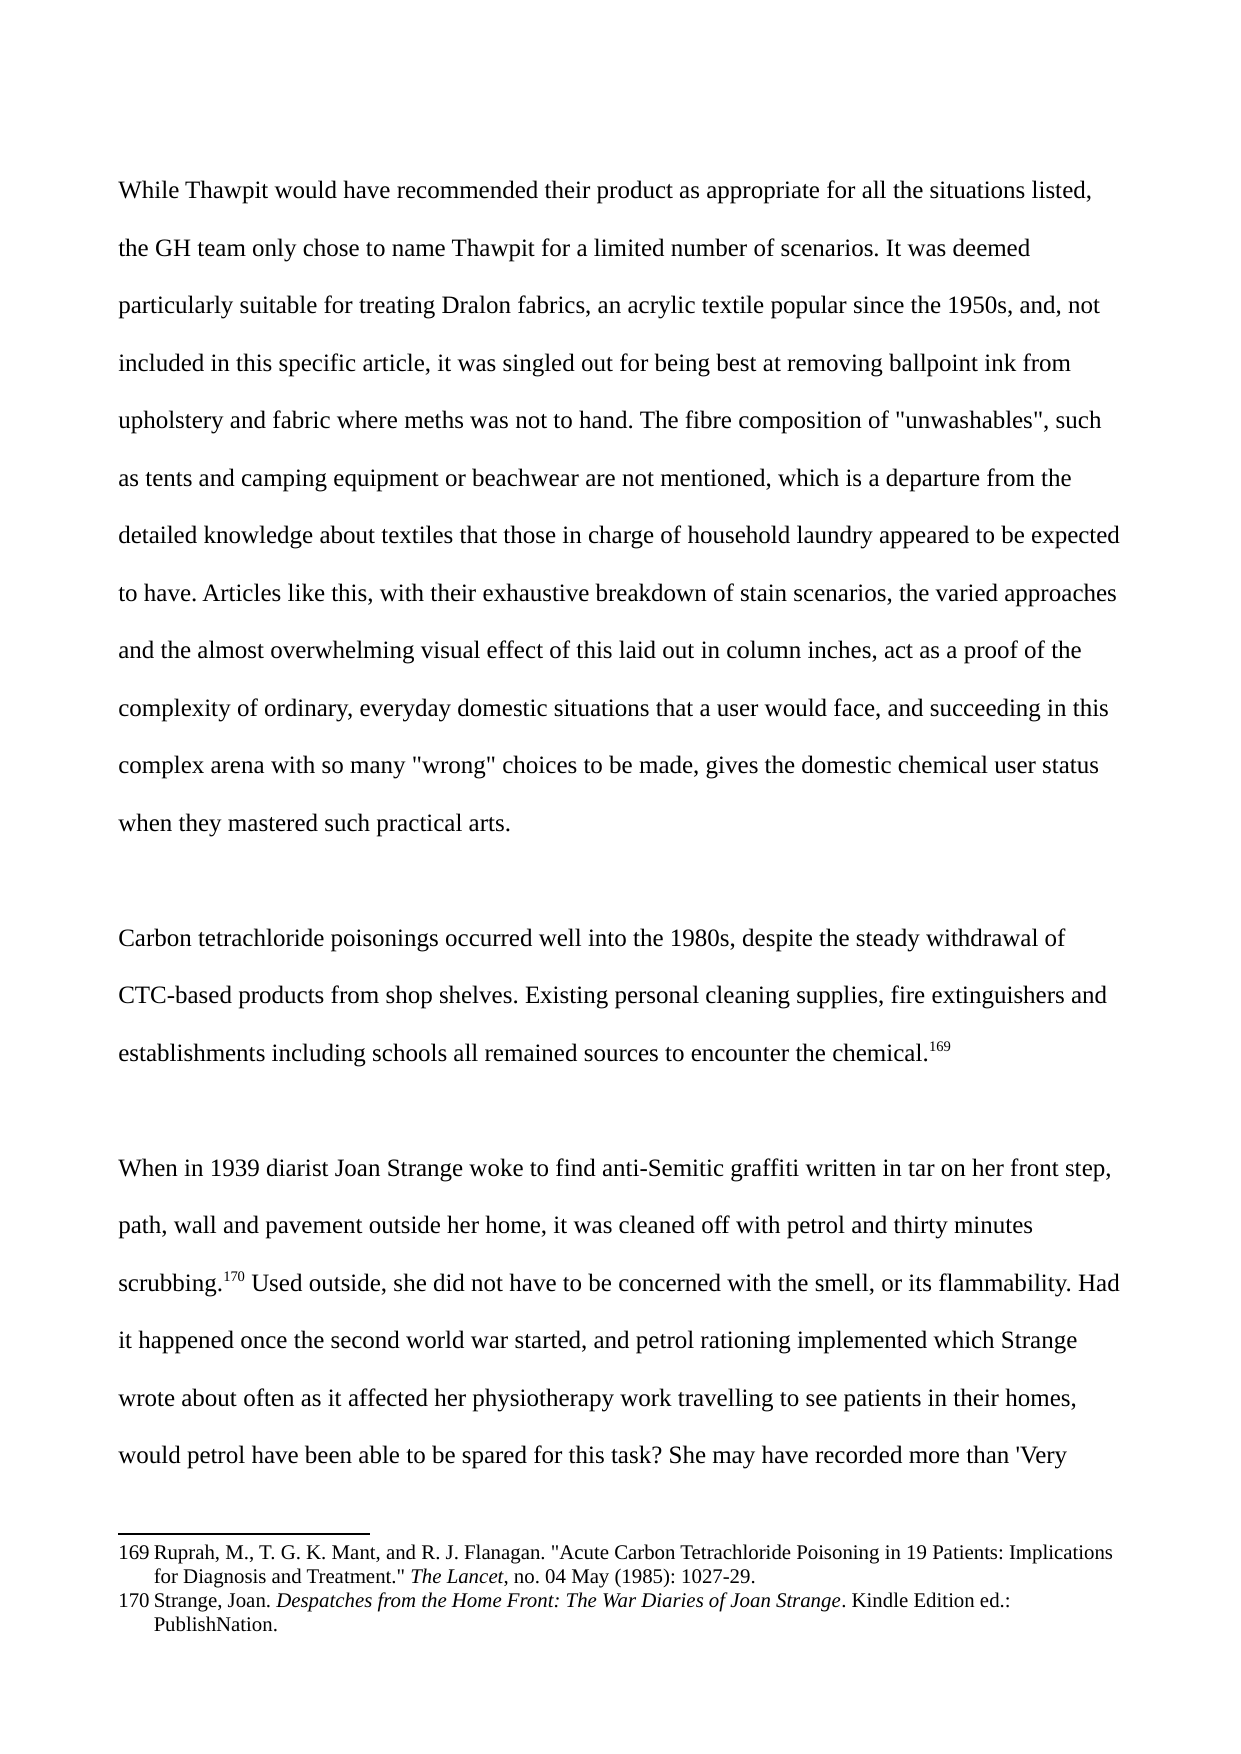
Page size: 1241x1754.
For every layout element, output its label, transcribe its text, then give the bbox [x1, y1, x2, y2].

text Carbon tetrachloride poisonings occurred well into the 1980s, despite the steady withdrawal of CTC-based products from shop shelves. Existing personal cleaning supplies, fire extinguishers and establishments including schools all remained sources to encounter the chemical. [118, 923, 1122, 1067]
text Strange, Joan. Despatches from the Home Front: The War Diaries of Joan Strange. Kindle Edition ed.: PublishNation. [118, 1588, 1122, 1636]
text Ruprah, M., T. G. K. Mant, and R. J. Flanagan. "Acute Carbon Tetrachloride Poisoning in 19 Patients: Implications for Diagnosis and Treatment." The Lancet, no. 04 May (1985): 1027-29. [118, 1539, 1122, 1588]
text While Thawpit would have recommended their product as appropriate for all the situations listed, the GH team only chose to name Thawpit for a limited number of scenarios. It was deemed particularly suitable for treating Dralon fabrics, an acrylic textile popular since the 1950s, and, not included in this specific article, it was singled out for being best at removing ballpoint ink from upholstery and fabric where meths was not to hand. The fibre composition of "unwashables", such as tents and camping equipment or beachwear are not mentioned, which is a departure from the detailed knowledge about textiles that those in charge of household laundry appeared to be expected to have. Articles like this, with their exhaustive breakdown of stain scenarios, the varied approaches and the almost overwhelming visual effect of this laid out in column inches, act as a proof of the complexity of ordinary, everyday domestic situations that a user would face, and succeeding in this complex arena with so many "wrong" choices to be made, gives the domestic chemical user status when they mastered such practical arts. [118, 176, 1122, 837]
text When in 1939 diarist Joan Strange woke to find anti-Semitic graffiti written in tar on her front step, path, wall and pavement outside her home, it was cleaned off with petrol and thirty minutes scrubbing. Used outside, she did not have to be concerned with the smell, or its flammability. Had it happened once the second world war started, and petrol rationing implemented which Strange wrote about often as it affected her physiotherapy work travelling to see patients in their homes, would petrol have been able to be spared for this task? She may have recorded more than 'Very [118, 1153, 1122, 1469]
